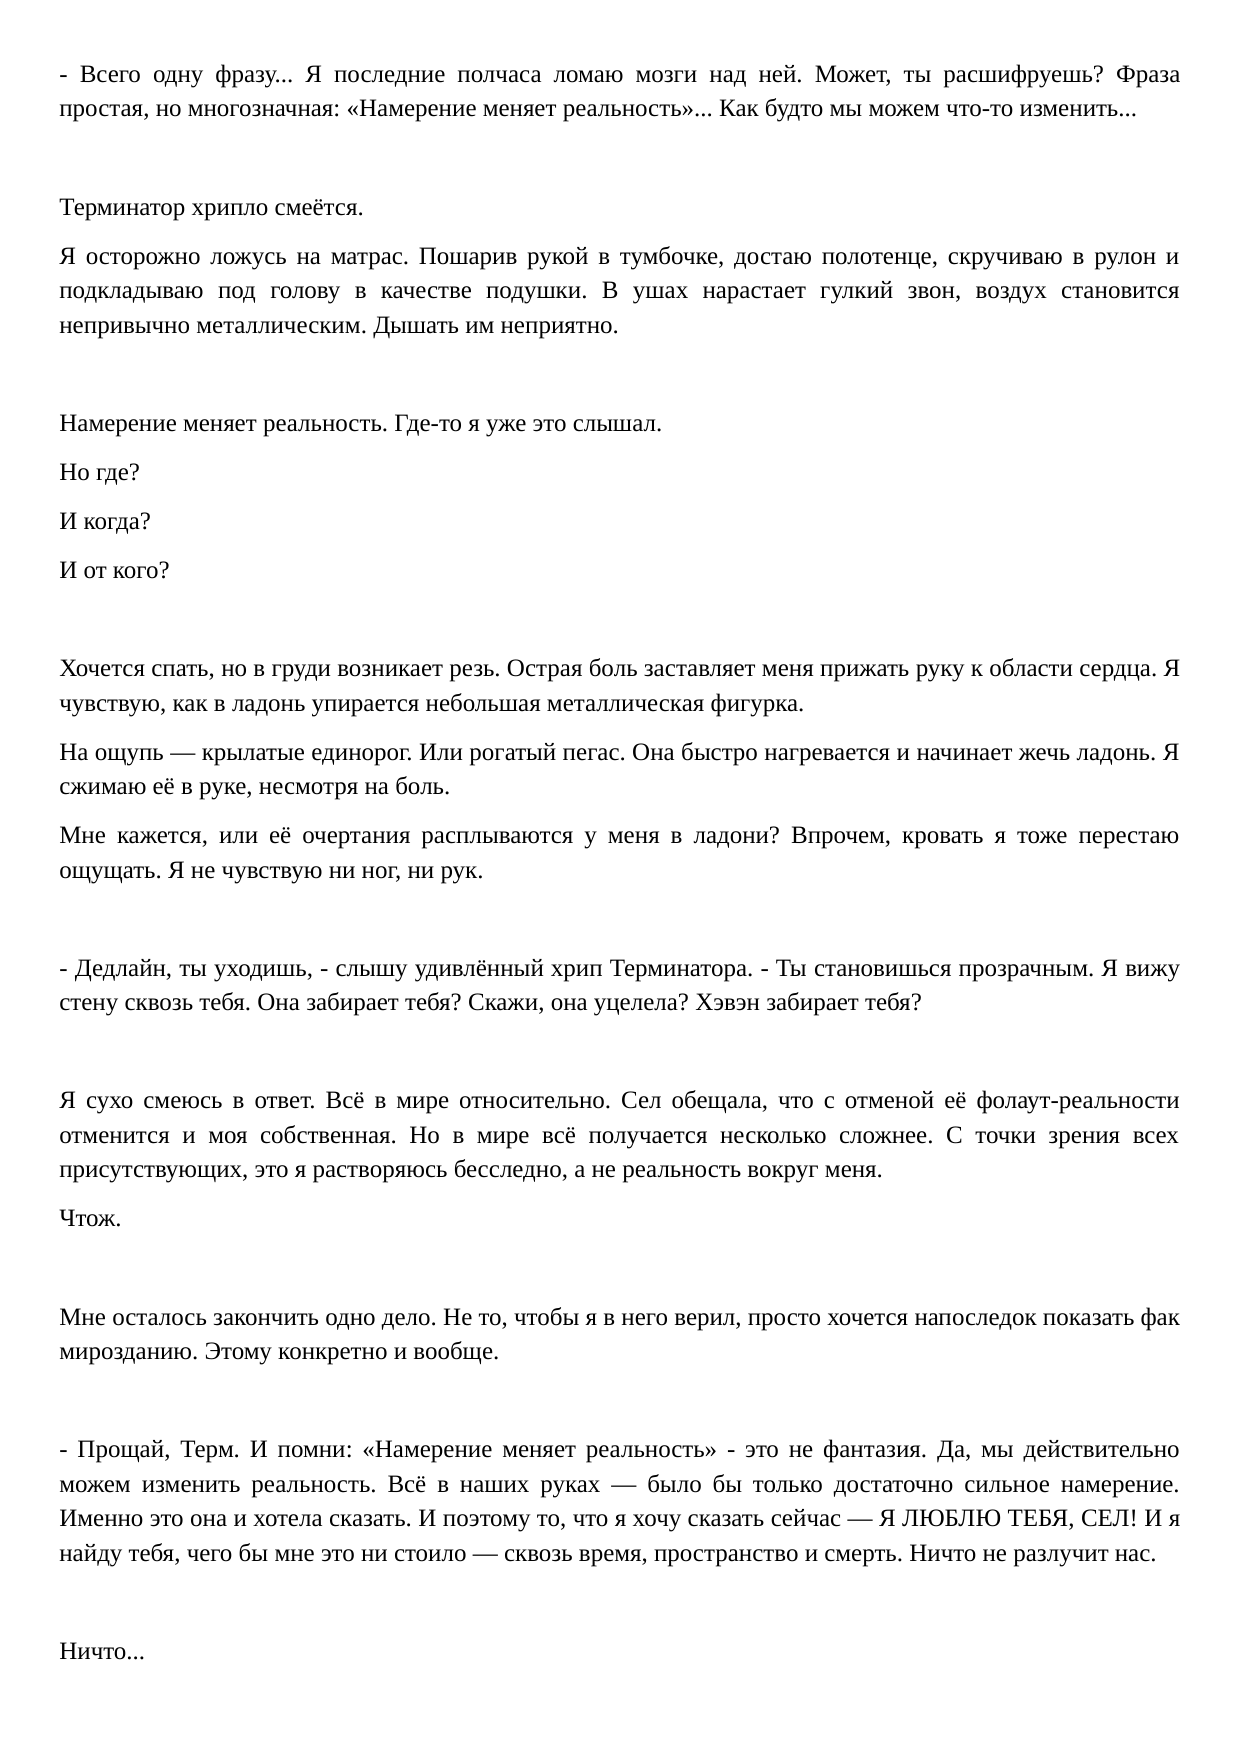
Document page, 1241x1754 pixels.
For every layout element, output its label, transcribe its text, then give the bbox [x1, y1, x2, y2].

text Чтож. [59, 1203, 1181, 1232]
text Я осторожно ложусь на матрас. Пошарив рукой в тумбочке, достаю полотенце, скручиваю в рулон и подкладываю под голову в качестве подушки. В ушах нарастает гулкий звон, воздух становится непривычно металлическим. Дышать им неприятно. [59, 241, 1181, 338]
text Намерение меняет реальность. Где-то я уже это слышал. [59, 408, 1181, 437]
text И когда? [59, 506, 1181, 535]
text Я сухо смеюсь в ответ. Всё в мире относительно. Сел обещала, что с отменой её фолаут-реальности отменится и моя собственная. Но в мире всё получается несколько сложнее. С точки зрения всех присутствующих, это я растворяюсь бесследно, а не реальность вокруг меня. [59, 1085, 1181, 1183]
text Мне кажется, или её очертания расплываются у меня в ладони? Впрочем, кровать я тоже перестаю ощущать. Я не чувствую ни ног, ни рук. [59, 820, 1181, 883]
text И от кого? [59, 555, 1181, 584]
text Терминатор хрипло смеётся. [59, 192, 1181, 220]
text Мне осталось закончить одно дело. Не то, чтобы я в него верил, просто хочется напоследок показать фак мирозданию. Этому конкретно и вообще. [59, 1302, 1181, 1365]
text Но где? [59, 457, 1181, 486]
text - Прощай, Терм. И помни: «Намерение меняет реальность» - это не фантазия. Да, мы действительно можем изменить реальность. Всё в наших руках — было бы только достаточно сильное намерение. Именно это она и хотела сказать. И поэтому то, что я хочу сказать сейчас — Я ЛЮБЛЮ ТЕБЯ, СЕЛ! И я найду тебя, чего бы мне это ни стоило — сквозь время, пространство и смерть. Ничто не разлучит нас. [59, 1434, 1181, 1566]
text - Всего одну фразу... Я последние полчаса ломаю мозги над ней. Может, ты расшифруешь? Фраза простая, но многозначная: «Намерение меняет реальность»... Как будто мы можем что-то изменить... [59, 59, 1181, 122]
text Ничто... [59, 1636, 1181, 1664]
text - Дедлайн, ты уходишь, - слышу удивлённый хрип Терминатора. - Ты становишься прозрачным. Я вижу стену сквозь тебя. Она забирает тебя? Скажи, она уцелела? Хэвэн забирает тебя? [59, 953, 1181, 1016]
text Хочется спать, но в груди возникает резь. Острая боль заставляет меня прижать руку к области сердца. Я чувствую, как в ладонь упирается небольшая металлическая фигурка. [59, 653, 1181, 716]
text На ощупь — крылатые единорог. Или рогатый пегас. Она быстро нагревается и начинает жечь ладонь. Я сжимаю её в руке, несмотря на боль. [59, 737, 1181, 800]
